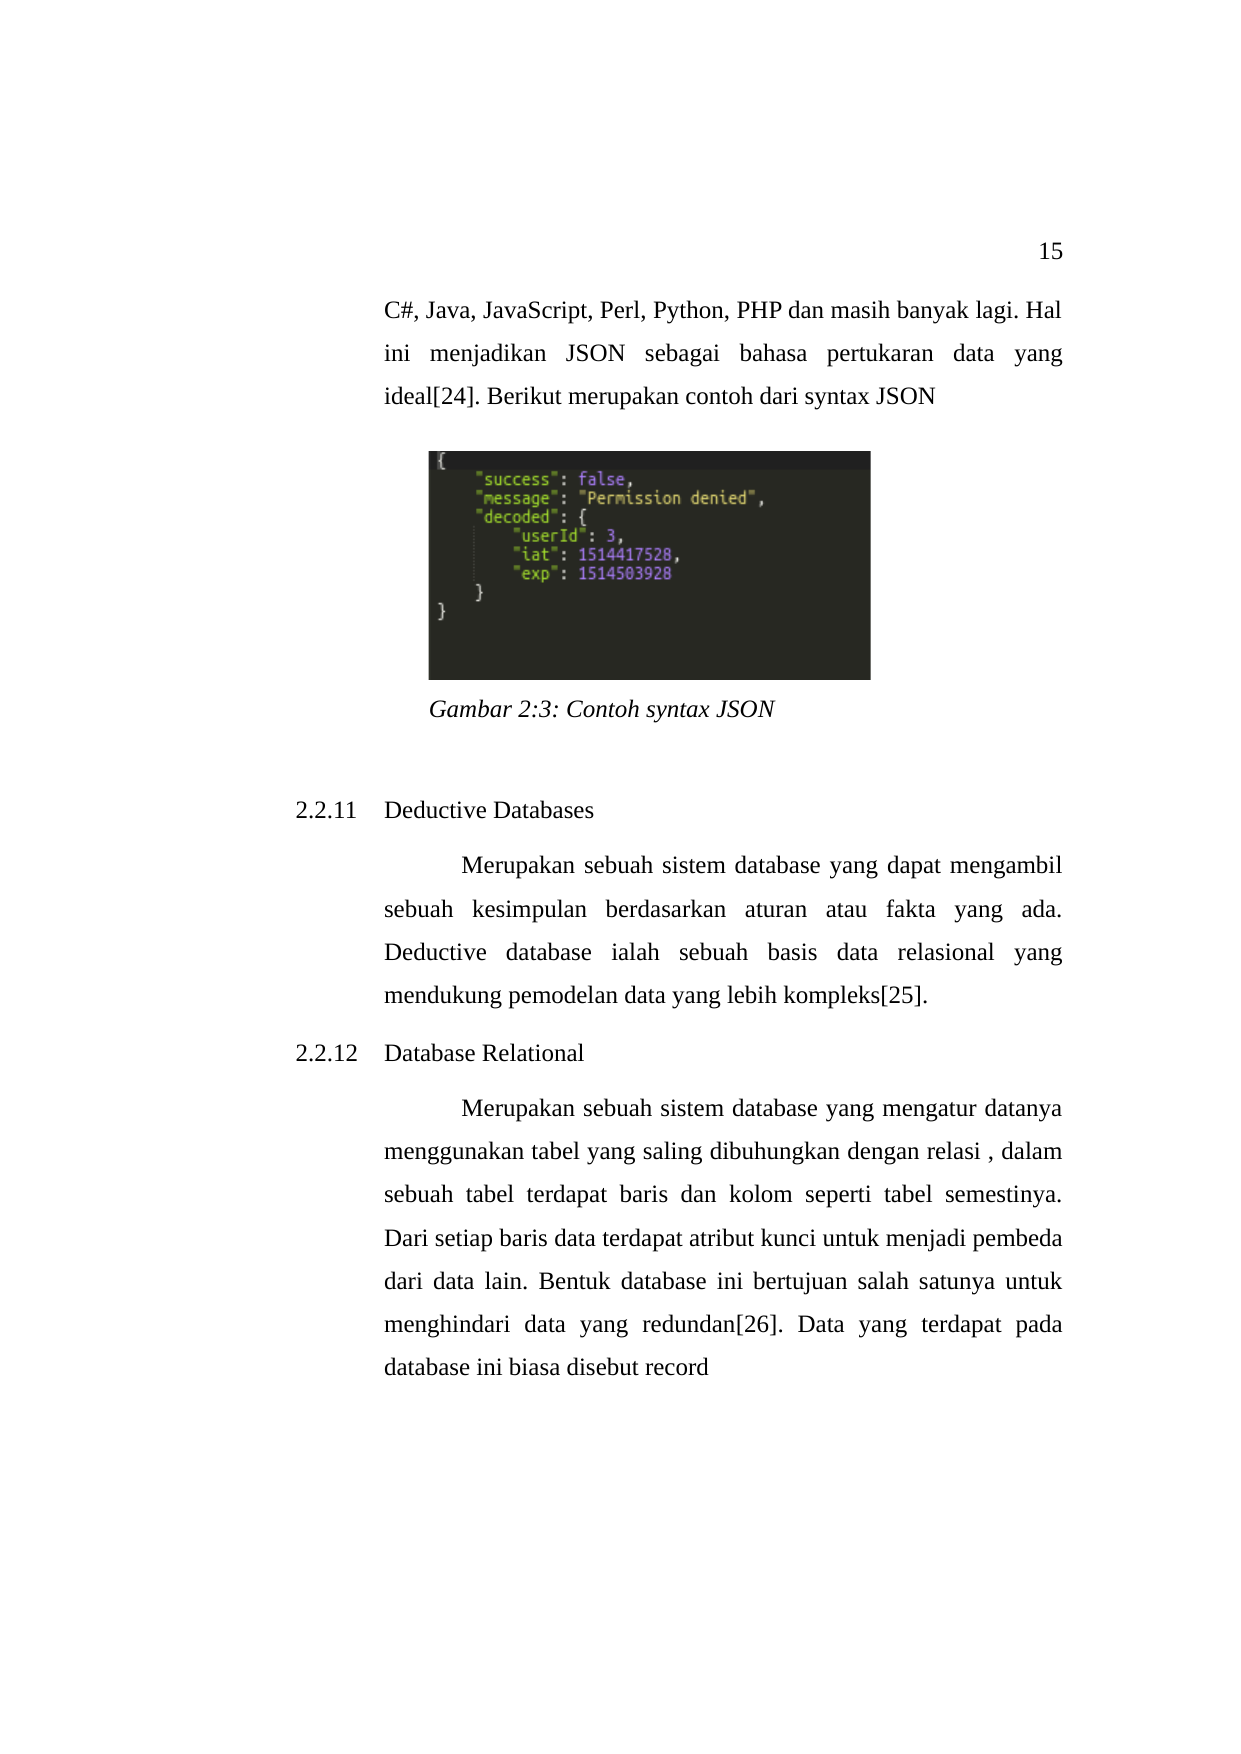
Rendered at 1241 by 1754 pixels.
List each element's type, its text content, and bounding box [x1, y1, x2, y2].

text Merupakan sebuah sistem database yang mengatur datanya menggunakan tabel yang saling dibuhungkan dengan relasi , dalam sebuah tabel terdapat baris dan kolom seperti tabel semestinya. Dari setiap baris data terdapat atribut kunci untuk menjadi pembeda dari data lain. Bentuk database ini bertujuan salah satunya untuk menghindari data yang redundan[26]. Data yang terdapat pada database ini biasa disebut record [384, 1093, 1063, 1381]
text C#, Java, JavaScript, Perl, Python, PHP dan masih banyak lagi. Hal ini menjadikan JSON sebagai bahasa pertukaran data yang ideal[24]. Berikut merupakan contoh dari syntax JSON [384, 295, 1063, 410]
subtitle Deductive Databases [295, 795, 1063, 824]
text Gambar 2:3: Contoh syntax JSON [428, 680, 871, 723]
text Merupakan sebuah sistem database yang dapat mengambil sebuah kesimpulan berdasarkan aturan atau fakta yang ada. Deductive database ialah sebuah basis data relasional yang mendukung pemodelan data yang lebih kompleks[25]. [384, 851, 1063, 1009]
subtitle Database Relational [295, 1038, 1063, 1066]
picture [428, 451, 871, 680]
